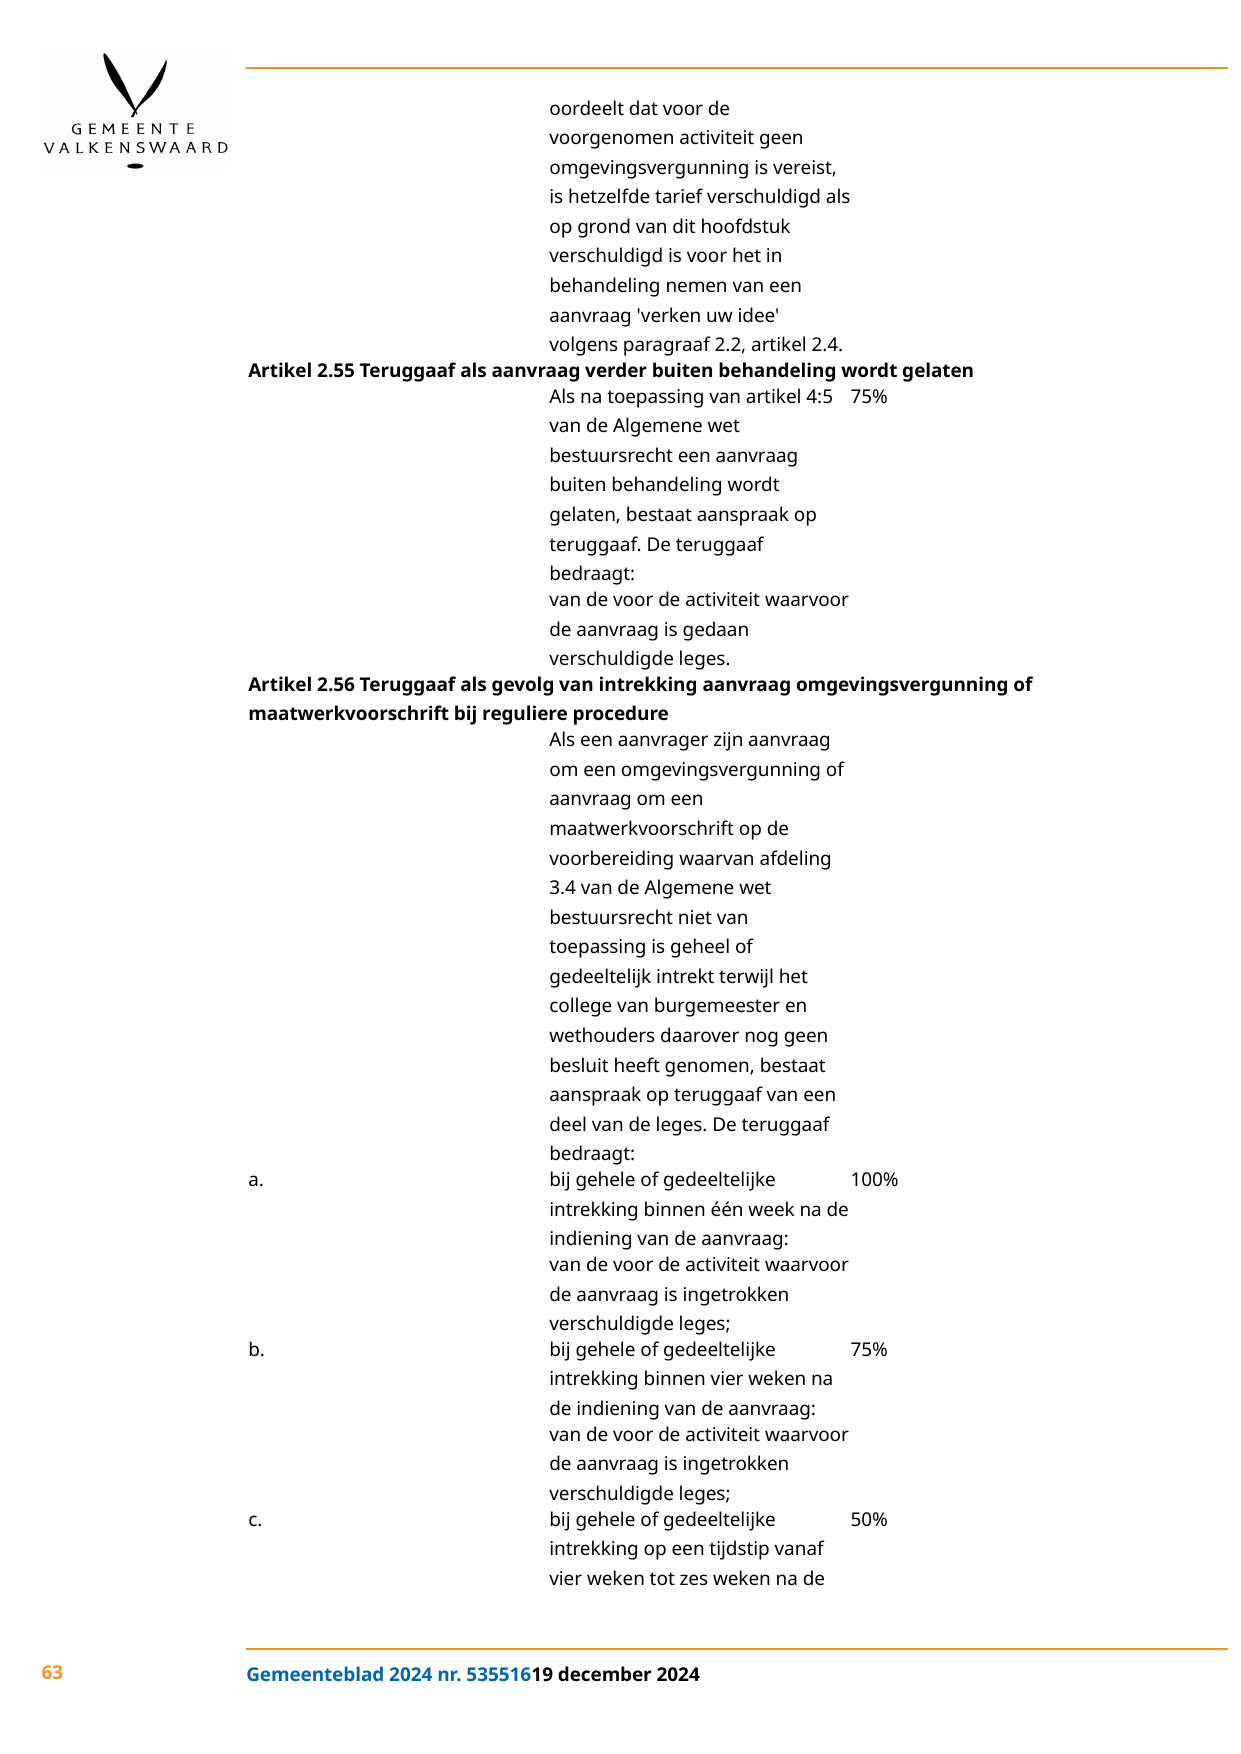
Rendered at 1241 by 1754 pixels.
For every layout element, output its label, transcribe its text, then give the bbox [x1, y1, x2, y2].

table_cell 75% [850, 383, 1152, 586]
table_cell [850, 1251, 1152, 1336]
table_cell Artikel 2.56 Teruggaaf als gevolg van intrekking aanvraag omgevingsvergunning of maatwerkvoorschrift bij reguliere procedure [248, 671, 1152, 726]
table_cell [248, 1251, 549, 1336]
table_cell Als een aanvrager zijn aanvraag om een omgevingsvergunning of aanvraag om een maatwerkvoorschrift op de voorbereiding waarvan afdeling 3.4 van de Algemene wet bestuursrecht niet van toepassing is geheel of gedeeltelijk intrekt terwijl het college van burgemeester en wethouders daarover nog geen besluit heeft genomen, bestaat aanspraak op teruggaaf van een deel van de leges. De teruggaaf bedraagt: [549, 726, 850, 1166]
table_cell van de voor de activiteit waarvoor de aanvraag is ingetrokken verschuldigde leges; [549, 1421, 850, 1506]
table_cell oordeelt dat voor de voorgenomen activiteit geen omgevingsvergunning is vereist, is hetzelfde tarief verschuldigd als op grond van dit hoofdstuk verschuldigd is voor het in behandeling nemen van een aanvraag 'verken uw idee' volgens paragraaf 2.2, artikel 2.4. [549, 95, 850, 357]
table_cell bij gehele of gedeeltelijke intrekking binnen één week na de indiening van de aanvraag: [549, 1166, 850, 1251]
table_cell c. [248, 1506, 549, 1591]
table_cell [850, 1421, 1152, 1506]
table_cell [850, 726, 1152, 1166]
table_cell van de voor de activiteit waarvoor de aanvraag is ingetrokken verschuldigde leges; [549, 1251, 850, 1336]
table_cell 75% [850, 1336, 1152, 1421]
table_cell [850, 586, 1152, 671]
table_cell [248, 726, 549, 1166]
table_cell b. [248, 1336, 549, 1421]
table_cell van de voor de activiteit waarvoor de aanvraag is gedaan verschuldigde leges. [549, 586, 850, 671]
table_cell Artikel 2.55 Teruggaaf als aanvraag verder buiten behandeling wordt gelaten [248, 357, 1152, 383]
table_cell 50% [850, 1506, 1152, 1591]
table_cell [248, 586, 549, 671]
picture [41, 47, 231, 172]
table_cell a. [248, 1166, 549, 1251]
table_cell bij gehele of gedeeltelijke intrekking binnen vier weken na de indiening van de aanvraag: [549, 1336, 850, 1421]
table_cell [248, 1421, 549, 1506]
table_cell [248, 95, 549, 357]
table_cell Als na toepassing van artikel 4:5 van de Algemene wet bestuursrecht een aanvraag buiten behandeling wordt gelaten, bestaat aanspraak op teruggaaf. De teruggaaf bedraagt: [549, 383, 850, 586]
table_cell bij gehele of gedeeltelijke intrekking op een tijdstip vanaf vier weken tot zes weken na de [549, 1506, 850, 1591]
table_cell [850, 95, 1152, 357]
table_cell 100% [850, 1166, 1152, 1251]
table_cell [248, 383, 549, 586]
